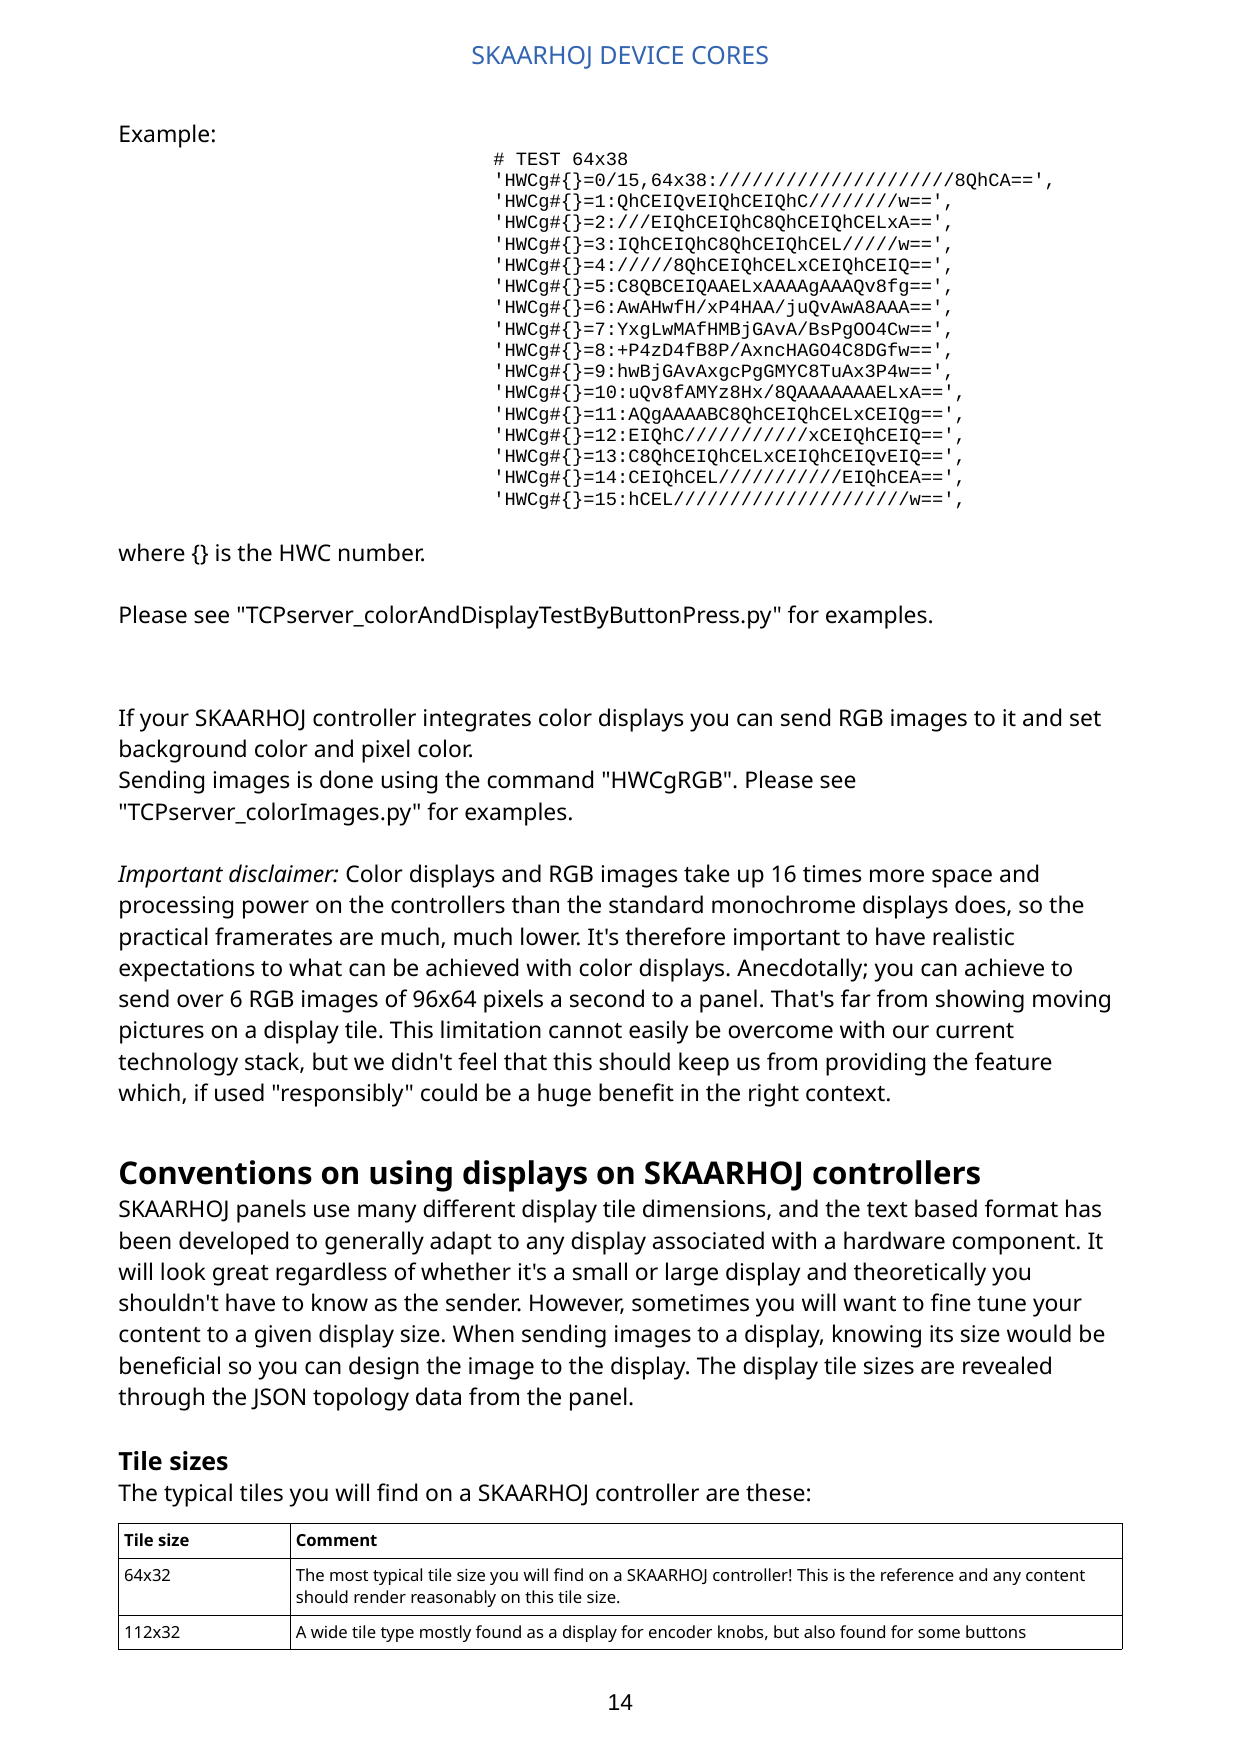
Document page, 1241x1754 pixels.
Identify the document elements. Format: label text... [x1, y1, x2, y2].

text 'HWCg#{}=10:uQv8fAMYz8Hx/8QAAAAAAAELxA==', [118, 383, 1122, 404]
text The typical tiles you will find on a SKAARHOJ controller are these: [118, 1477, 1122, 1509]
text 'HWCg#{}=2:///EIQhCEIQhC8QhCEIQhCELxA==', [118, 213, 1122, 234]
text 'HWCg#{}=1:QhCEIQvEIQhCEIQhC////////w==', [118, 192, 1122, 213]
table_cell 64x32 [119, 1559, 290, 1614]
text 'HWCg#{}=13:C8QhCEIQhCELxCEIQhCEIQvEIQ==', [118, 447, 1122, 468]
table_cell A wide tile type mostly found as a display for encoder knobs, but also found for some buttons [291, 1616, 1122, 1649]
text 'HWCg#{}=11:AQgAAAABC8QhCEIQhCELxCEIQg==', [118, 404, 1122, 426]
text 'HWCg#{}=4://///8QhCEIQhCELxCEIQhCEIQ==', [118, 256, 1122, 277]
table_cell The most typical tile size you will find on a SKAARHOJ controller! This is the reference and any content should render reasonably on this tile size. [291, 1559, 1122, 1614]
text 'HWCg#{}=3:IQhCEIQhC8QhCEIQhCEL/////w==', [118, 234, 1122, 256]
text 'HWCg#{}=15:hCEL/////////////////////w==', [118, 489, 1122, 511]
table_cell 112x32 [119, 1616, 290, 1649]
text If your SKAARHOJ controller integrates color displays you can send RGB images to it and set background color and pixel color. [118, 702, 1122, 764]
text 'HWCg#{}=9:hwBjGAvAxgcPgGMYC8TuAx3P4w==', [118, 362, 1122, 383]
text Example: [118, 118, 1122, 149]
text 'HWCg#{}=5:C8QBCEIQAAELxAAAAgAAAQv8fg==', [118, 277, 1122, 298]
subtitle Conventions on using displays on SKAARHOJ controllers [118, 1151, 1122, 1193]
subtitle Tile sizes [118, 1443, 1122, 1477]
text 'HWCg#{}=12:EIQhC///////////xCEIQhCEIQ==', [118, 426, 1122, 447]
text Sending images is done using the command "HWCgRGB". Please see "TCPserver_colorImages.py" for examples. [118, 764, 1122, 827]
text 'HWCg#{}=6:AwAHwfH/xP4HAA/juQvAwA8AAA==', [118, 298, 1122, 319]
text SKAARHOJ panels use many different display tile dimensions, and the text based format has been developed to generally adapt to any display associated with a hardware component. It will look great regardless of whether it's a small or large display and theoretically you shouldn't have to know as the sender. However, sometimes you will want to fine tune your content to a given display size. When sending images to a display, knowing its size would be beneficial so you can design the image to the display. The display tile sizes are revealed through the JSON topology data from the panel. [118, 1193, 1122, 1412]
text 'HWCg#{}=0/15,64x38://///////////////////8QhCA==', [118, 171, 1122, 192]
text 'HWCg#{}=8:+P4zD4fB8P/AxncHAGO4C8DGfw==', [118, 341, 1122, 362]
table_header Comment [291, 1524, 1122, 1557]
text 'HWCg#{}=7:YxgLwMAfHMBjGAvA/BsPgOO4Cw==', [118, 319, 1122, 341]
table_header Tile size [119, 1524, 290, 1557]
text Important disclaimer: Color displays and RGB images take up 16 times more space and processing power on the controllers than the standard monochrome displays does, so the practical framerates are much, much lower. It's therefore important to have realistic expectations to what can be achieved with color displays. Anecdotally; you can achieve to send over 6 RGB images of 96x64 pixels a second to a panel. That's far from showing moving pictures on a display tile. This limitation cannot easily be overcome with our current technology stack, but we didn't feel that this should keep us from providing the feature which, if used "responsibly" could be a huge benefit in the right context. [118, 858, 1122, 1108]
text where {} is the HWC number. [118, 537, 1122, 568]
text 'HWCg#{}=14:CEIQhCEL///////////EIQhCEA==', [118, 468, 1122, 489]
text # TEST 64x38 [118, 149, 1122, 171]
text Please see "TCPserver_colorAndDisplayTestByButtonPress.py" for examples. [118, 599, 1122, 631]
